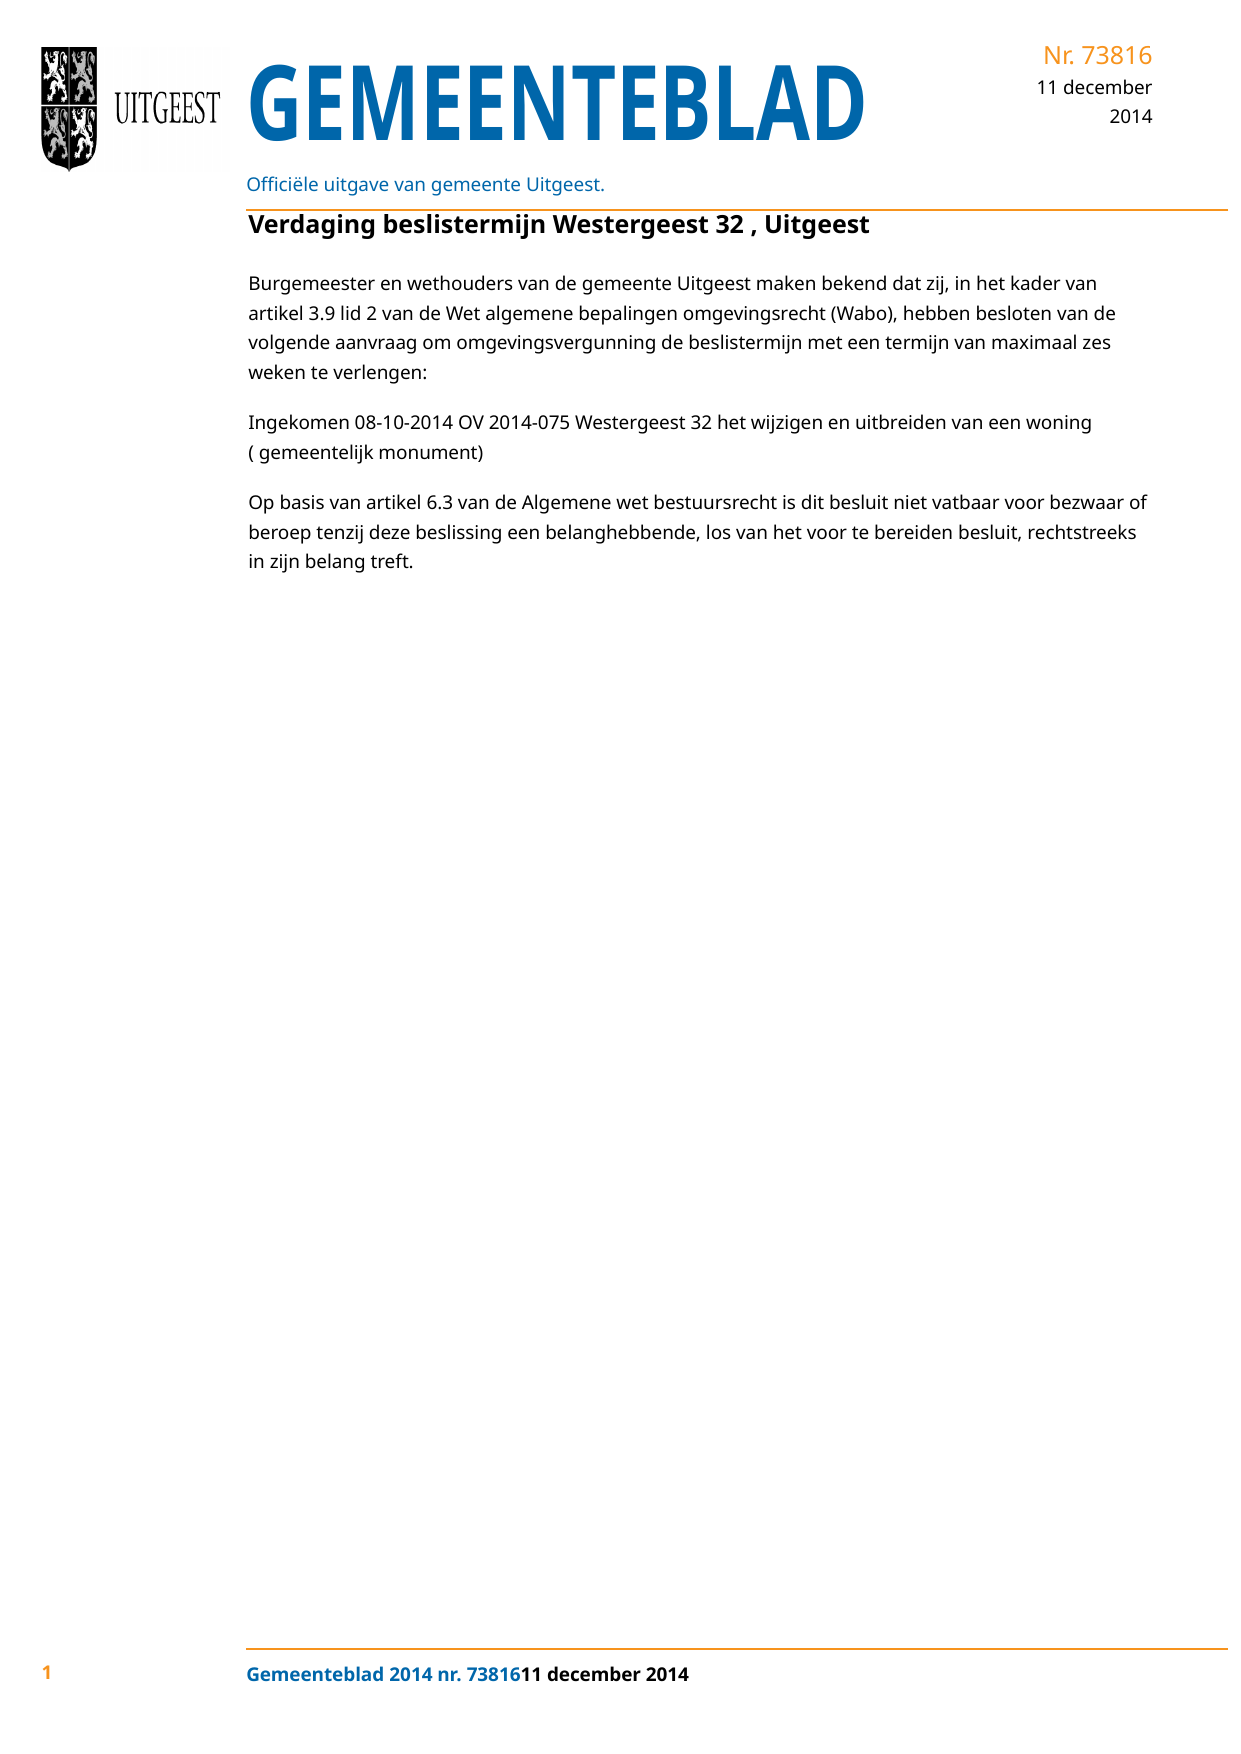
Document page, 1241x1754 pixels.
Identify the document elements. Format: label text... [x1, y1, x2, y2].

picture [41, 47, 231, 172]
text Burgemeester en wethouders van de gemeente Uitgeest maken bekend dat zij, in het kader van artikel 3.9 lid 2 van de Wet algemene bepalingen omgevingsrecht (Wabo), hebben besloten van de volgende aanvraag om omgevingsvergunning de beslistermijn met een termijn van maximaal zes weken te verlengen: [248, 270, 1152, 385]
text Op basis van artikel 6.3 van de Algemene wet bestuursrecht is dit besluit niet vatbaar voor bezwaar of beroep tenzij deze beslissing een belanghebbende, los van het voor te bereiden besluit, rechtstreeks in zijn belang treft. [248, 489, 1152, 574]
text Ingekomen 08-10-2014 OV 2014-075 Westergeest 32 het wijzigen en uitbreiden van een woning ( gemeentelijk monument) [248, 409, 1152, 465]
text Verdaging beslistermijn Westergeest 32 , Uitgeest [248, 211, 1152, 241]
